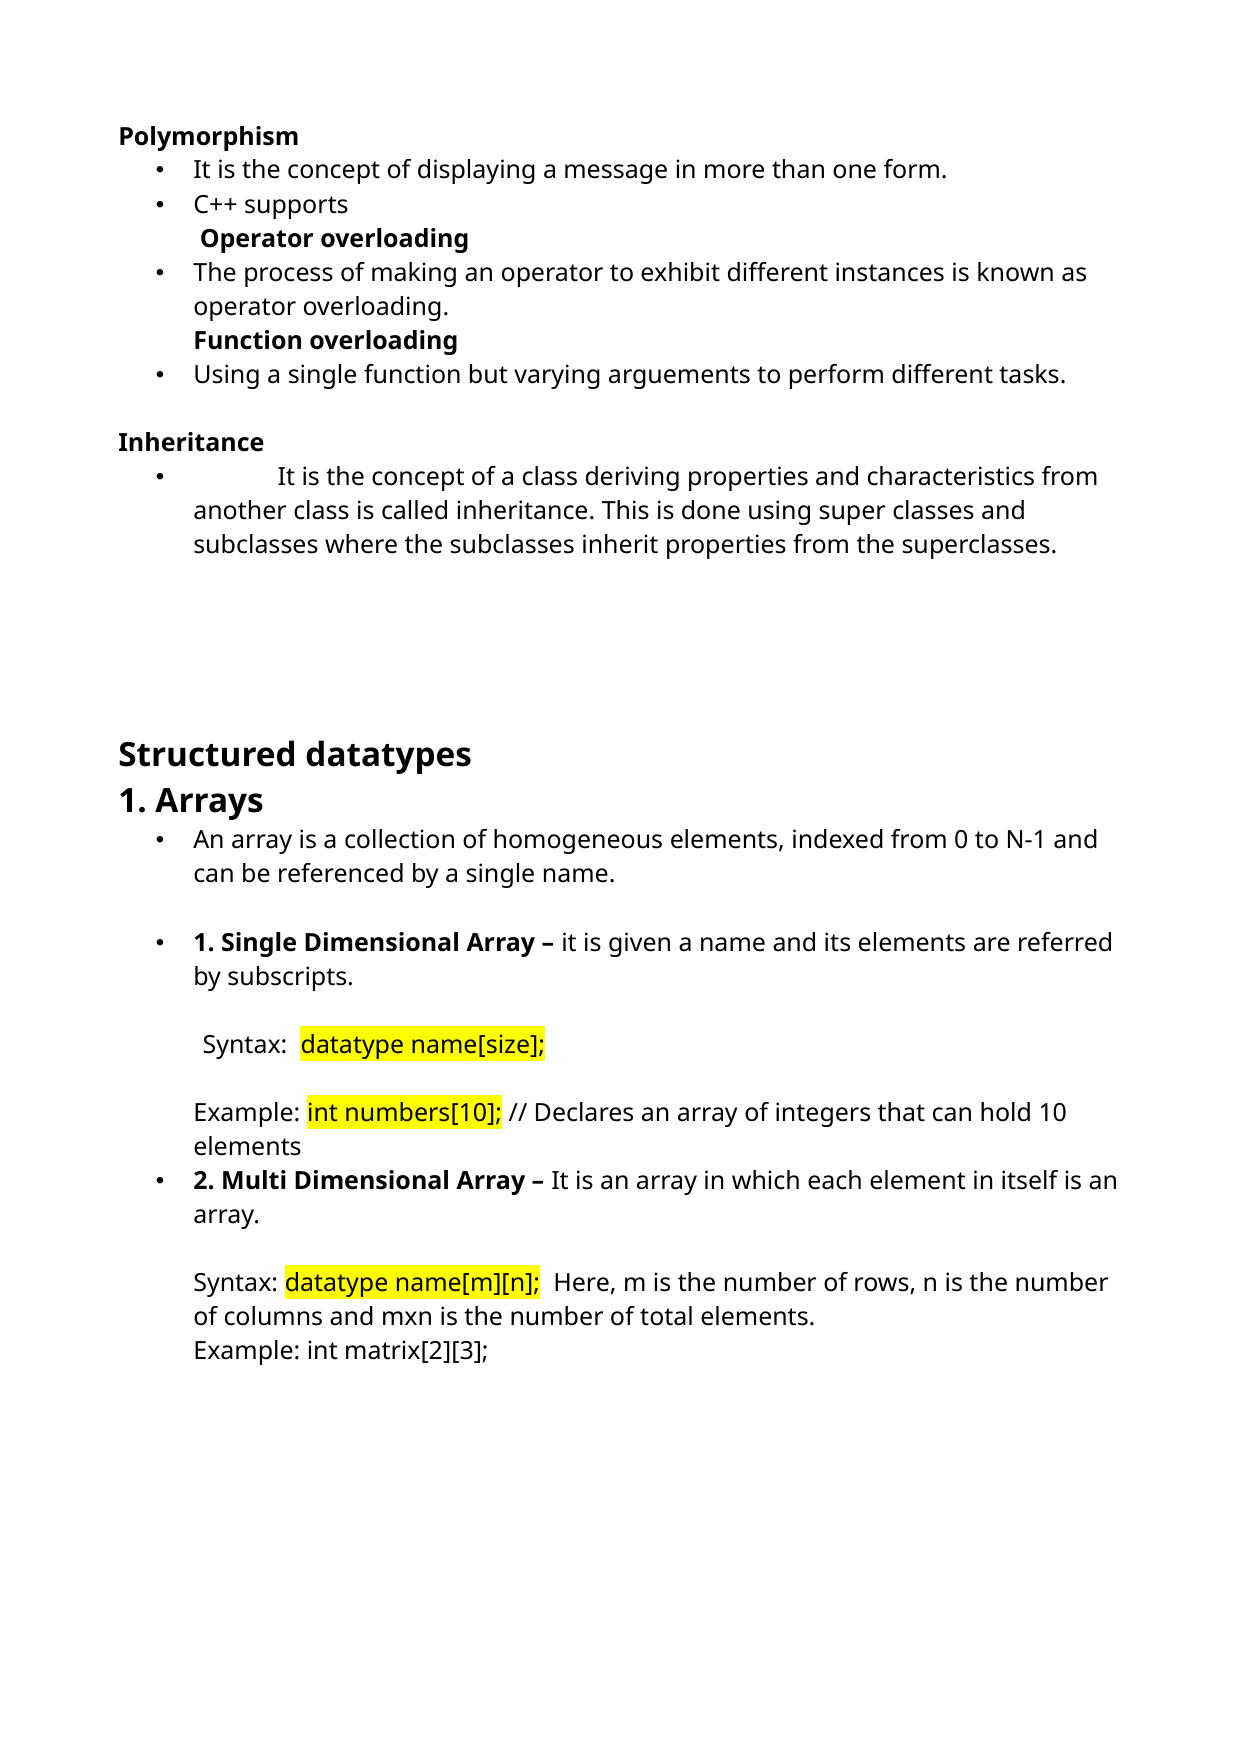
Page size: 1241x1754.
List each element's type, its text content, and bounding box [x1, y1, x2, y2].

list Example: int matrix[2][3]; [156, 1333, 1122, 1367]
list An array is a collection of homogeneous elements, indexed from 0 to N-1 and can be referenced by a single name. [156, 822, 1122, 890]
list C++ supports [156, 186, 1122, 220]
text Polymorphism [118, 118, 1122, 152]
list Syntax: datatype name[m][n]; Here, m is the number of rows, n is the number of columns and mxn is the number of total elements. [156, 1265, 1122, 1333]
text Syntax: datatype name[size]; [118, 1026, 1122, 1061]
list 1. Single Dimensional Array – it is given a name and its elements are referred by subscripts. [156, 924, 1122, 992]
text 1. Arrays [118, 777, 1122, 822]
list Example: int numbers[10]; // Declares an array of integers that can hold 10 elements [156, 1094, 1122, 1163]
list The process of making an operator to exhibit different instances is known as operator overloading. [156, 254, 1122, 322]
text Inheritance [118, 425, 1122, 459]
text Structured datatypes [118, 731, 1122, 777]
list Function overloading [156, 322, 1122, 357]
list 2. Multi Dimensional Array – It is an array in which each element in itself is an array. [156, 1163, 1122, 1231]
list It is the concept of a class deriving properties and characteristics from another class is called inheritance. This is done using super classes and subclasses where the subclasses inherit properties from the superclasses. [156, 459, 1122, 561]
list It is the concept of displaying a message in more than one form. [156, 152, 1122, 186]
list Using a single function but varying arguements to perform different tasks. [156, 357, 1122, 391]
list Operator overloading [156, 220, 1122, 254]
